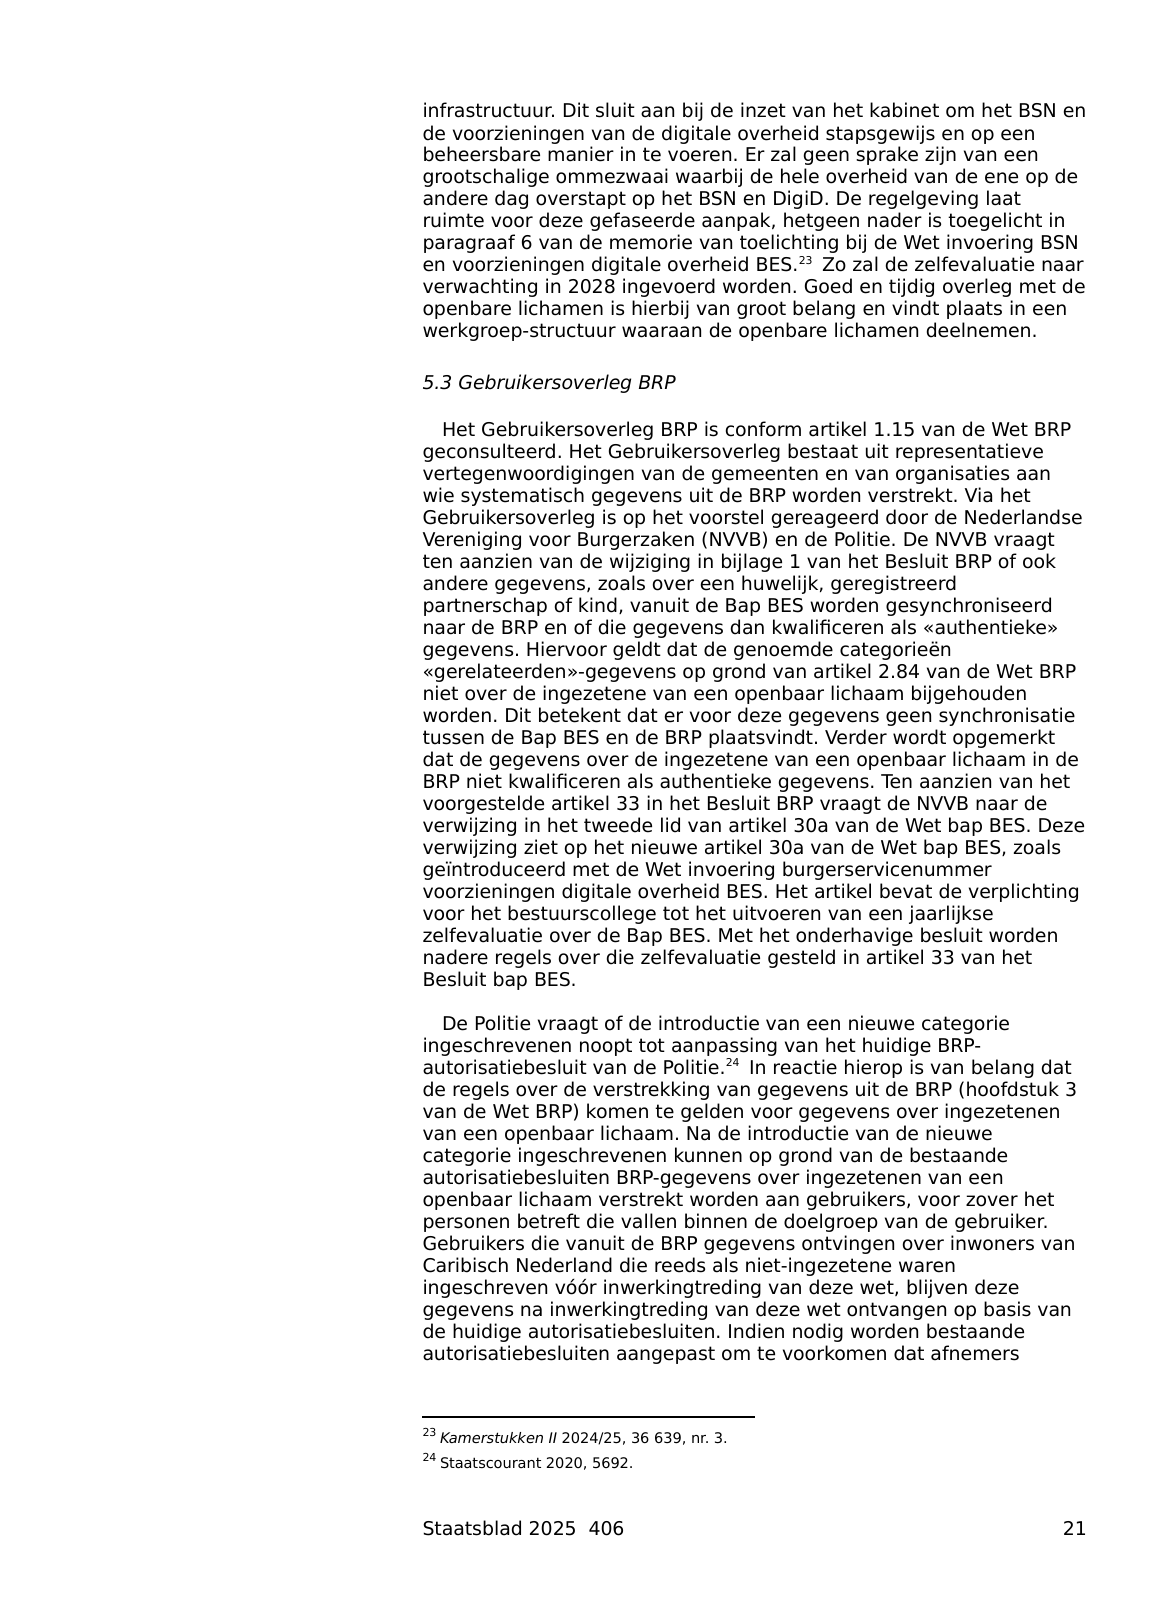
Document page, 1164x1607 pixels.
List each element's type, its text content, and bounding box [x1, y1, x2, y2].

text Staatscourant 2020, 5692. [422, 1451, 1087, 1473]
text Het Gebruikersoverleg BRP is conform artikel 1.15 van de Wet BRP geconsulteerd. Het Gebruikersoverleg bestaat uit representatieve vertegenwoordigingen van de gemeenten en van organisaties aan wie systematisch gegevens uit de BRP worden verstrekt. Via het Gebruikersoverleg is op het voorstel gereageerd door de Nederlandse Vereniging voor Burgerzaken (NVVB) en de Politie. De NVVB vraagt ten aanzien van de wijziging in bijlage 1 van het Besluit BRP of ook andere gegevens, zoals over een huwelijk, geregistreerd partnerschap of kind, vanuit de Bap BES worden gesynchroniseerd naar de BRP en of die gegevens dan kwalificeren als «authentieke» gegevens. Hiervoor geldt dat de genoemde categorieën «gerelateerden»-gegevens op grond van artikel 2.84 van de Wet BRP niet over de ingezetene van een openbaar lichaam bijgehouden worden. Dit betekent dat er voor deze gegevens geen synchronisatie tussen de Bap BES en de BRP plaatsvindt. Verder wordt opgemerkt dat de gegevens over de ingezetene van een openbaar lichaam in de BRP niet kwalificeren als authentieke gegevens. Ten aanzien van het voorgestelde artikel 33 in het Besluit BRP vraagt de NVVB naar de verwijzing in het tweede lid van artikel 30a van de Wet bap BES. Deze verwijzing ziet op het nieuwe artikel 30a van de Wet bap BES, zoals geïntroduceerd met de Wet invoering burgerservicenummer voorzieningen digitale overheid BES. Het artikel bevat de verplichting voor het bestuurscollege tot het uitvoeren van een jaarlijkse zelfevaluatie over de Bap BES. Met het onderhavige besluit worden nadere regels over die zelfevaluatie gesteld in artikel 33 van het Besluit bap BES. [422, 419, 1087, 991]
text De Politie vraagt of de introductie van een nieuwe categorie ingeschrevenen noopt tot aanpassing van het huidige BRP-autorisatiebesluit van de Politie. In reactie hierop is van belang dat de regels over de verstrekking van gegevens uit de BRP (hoofdstuk 3 van de Wet BRP) komen te gelden voor gegevens over ingezetenen van een openbaar lichaam. Na de introductie van de nieuwe categorie ingeschrevenen kunnen op grond van de bestaande autorisatiebesluiten BRP-gegevens over ingezetenen van een openbaar lichaam verstrekt worden aan gebruikers, voor zover het personen betreft die vallen binnen de doelgroep van de gebruiker. Gebruikers die vanuit de BRP gegevens ontvingen over inwoners van Caribisch Nederland die reeds als niet-ingezetene waren ingeschreven vóór inwerkingtreding van deze wet, blijven deze gegevens na inwerkingtreding van deze wet ontvangen op basis van de huidige autorisatiebesluiten. Indien nodig worden bestaande autorisatiebesluiten aangepast om te voorkomen dat afnemers [422, 1013, 1087, 1364]
subtitle 5.3 Gebruikersoverleg BRP [422, 372, 1087, 394]
text infrastructuur. Dit sluit aan bij de inzet van het kabinet om het BSN en de voorzieningen van de digitale overheid stapsgewijs en op een beheersbare manier in te voeren. Er zal geen sprake zijn van een grootschalige ommezwaai waarbij de hele overheid van de ene op de andere dag overstapt op het BSN en DigiD. De regelgeving laat ruimte voor deze gefaseerde aanpak, hetgeen nader is toegelicht in paragraaf 6 van de memorie van toelichting bij de Wet invoering BSN en voorzieningen digitale overheid BES. Zo zal de zelfevaluatie naar verwachting in 2028 ingevoerd worden. Goed en tijdig overleg met de openbare lichamen is hierbij van groot belang en vindt plaats in een werkgroep-structuur waaraan de openbare lichamen deelnemen. [422, 100, 1087, 342]
text Kamerstukken II 2024/25, 36 639, nr. 3. [422, 1426, 1087, 1448]
